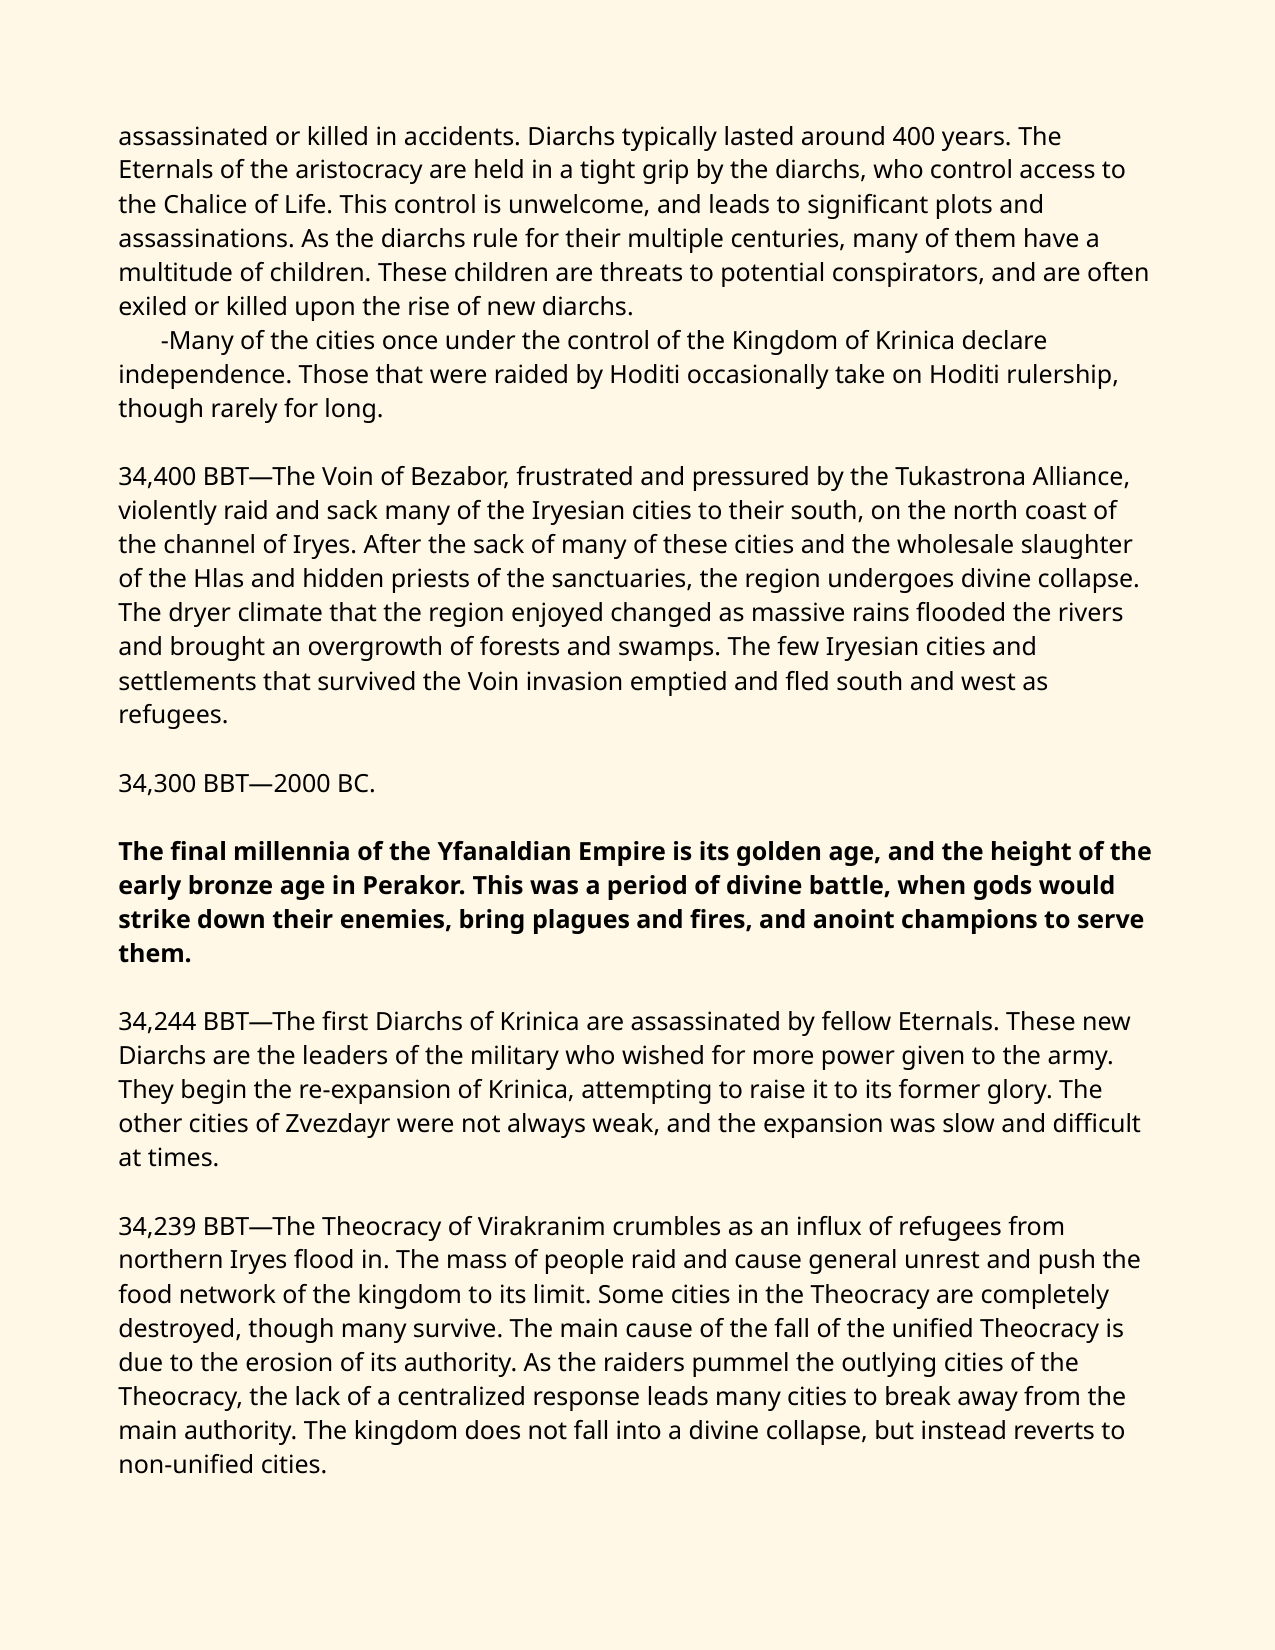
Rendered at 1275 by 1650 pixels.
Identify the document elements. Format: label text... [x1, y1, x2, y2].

text assassinated or killed in accidents. Diarchs typically lasted around 400 years. The Eternals of the aristocracy are held in a tight grip by the diarchs, who control access to the Chalice of Life. This control is unwelcome, and leads to significant plots and assassinations. As the diarchs rule for their multiple centuries, many of them have a multitude of children. These children are threats to potential conspirators, and are often exiled or killed upon the rise of new diarchs. [118, 118, 1157, 322]
text 34,239 BBT—The Theocracy of Virakranim crumbles as an influx of refugees from northern Iryes flood in. The mass of people raid and cause general unrest and push the food network of the kingdom to its limit. Some cities in the Theocracy are completely destroyed, though many survive. The main cause of the fall of the unified Theocracy is due to the erosion of its authority. As the raiders pummel the outlying cities of the Theocracy, the lack of a centralized response leads many cities to break away from the main authority. The kingdom does not fall into a divine collapse, but instead reverts to non-unified cities. [118, 1208, 1157, 1481]
text 34,244 BBT—The first Diarchs of Krinica are assassinated by fellow Eternals. These new Diarchs are the leaders of the military who wished for more power given to the army. They begin the re-expansion of Krinica, attempting to raise it to its former glory. The other cities of Zvezdayr were not always weak, and the expansion was slow and difficult at times. [118, 1004, 1157, 1174]
text 34,300 BBT—2000 BC. [118, 765, 1157, 799]
text 34,400 BBT—The Voin of Bezabor, frustrated and pressured by the Tukastrona Alliance, violently raid and sack many of the Iryesian cities to their south, on the north coast of the channel of Iryes. After the sack of many of these cities and the wholesale slaughter of the Hlas and hidden priests of the sanctuaries, the region undergoes divine collapse. The dryer climate that the region enjoyed changed as massive rains flooded the rivers and brought an overgrowth of forests and swamps. The few Iryesian cities and settlements that survived the Voin invasion emptied and fled south and west as refugees. [118, 459, 1157, 731]
text The final millennia of the Yfanaldian Empire is its golden age, and the height of the early bronze age in Perakor. This was a period of divine battle, when gods would strike down their enemies, bring plagues and fires, and anoint champions to serve them. [118, 833, 1157, 970]
text -Many of the cities once under the control of the Kingdom of Krinica declare independence. Those that were raided by Hoditi occasionally take on Hoditi rulership, though rarely for long. [118, 322, 1157, 425]
